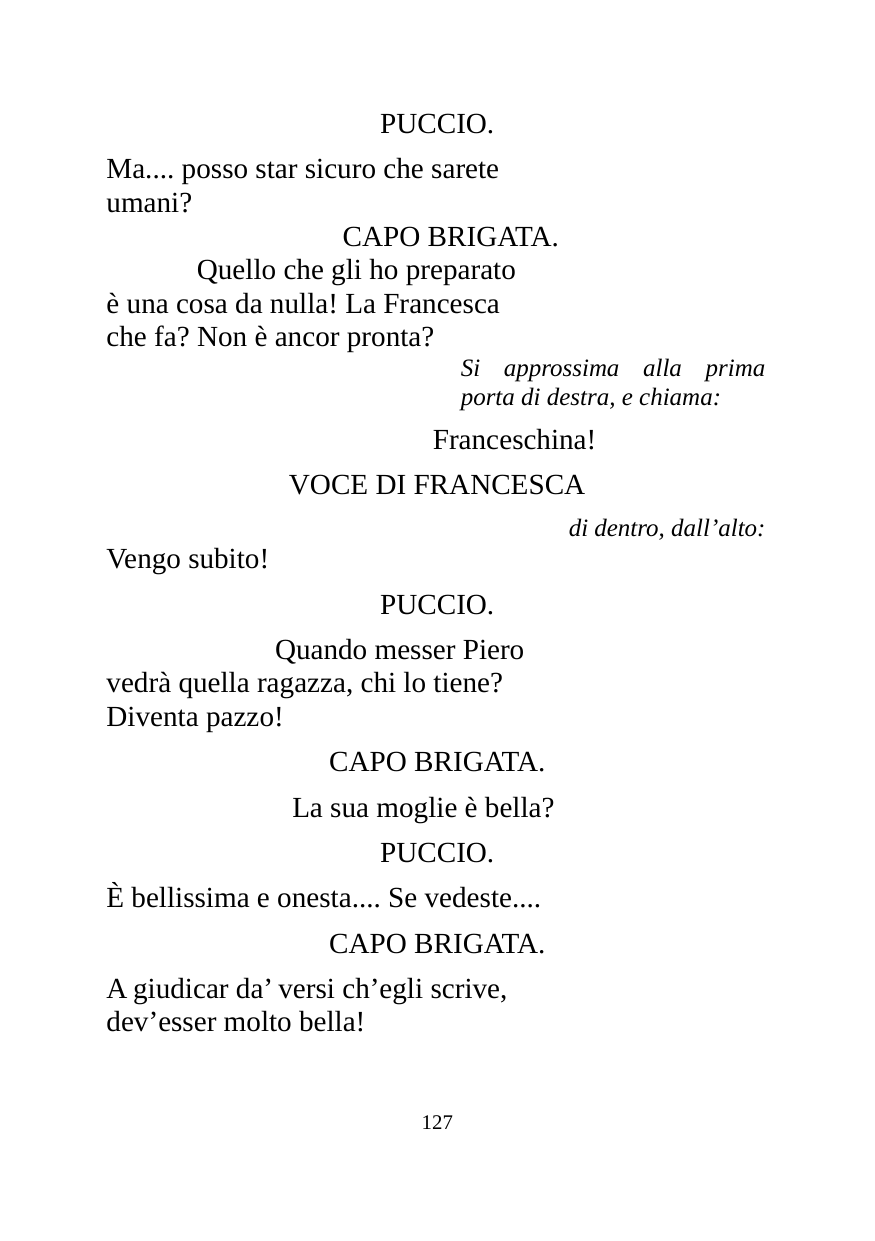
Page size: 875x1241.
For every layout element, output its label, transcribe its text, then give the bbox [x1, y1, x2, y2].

text PUCCIO. [106, 835, 768, 869]
text CAPO BRIGATA. [106, 926, 768, 959]
text Quando messer Piero vedrà quella ragazza, chi lo tiene? Diventa pazzo! [106, 632, 768, 733]
text di dentro, dall’alto: [402, 513, 768, 541]
text Ma.... posso star sicuro che sarete umani? [106, 152, 768, 219]
text PUCCIO. [106, 587, 768, 620]
text CAPO BRIGATA. [342, 219, 768, 252]
text VOCE DI FRANCESCA [106, 467, 768, 501]
text Vengo subito! [106, 541, 768, 575]
text A giudicar da’ versi ch’egli scrive, dev’esser molto bella! [106, 971, 768, 1038]
text È bellissima e onesta.... Se vedeste.... [106, 880, 768, 914]
text PUCCIO. [106, 106, 768, 140]
text Quello che gli ho preparato è una cosa da nulla! La Francesca che fa? Non è ancor pronta? [106, 252, 768, 353]
text Franceschina! [106, 422, 768, 456]
text La sua moglie è bella? [106, 790, 768, 823]
text CAPO BRIGATA. [106, 744, 768, 778]
text Si approssima alla prima porta di destra, e chiama: [461, 353, 768, 410]
